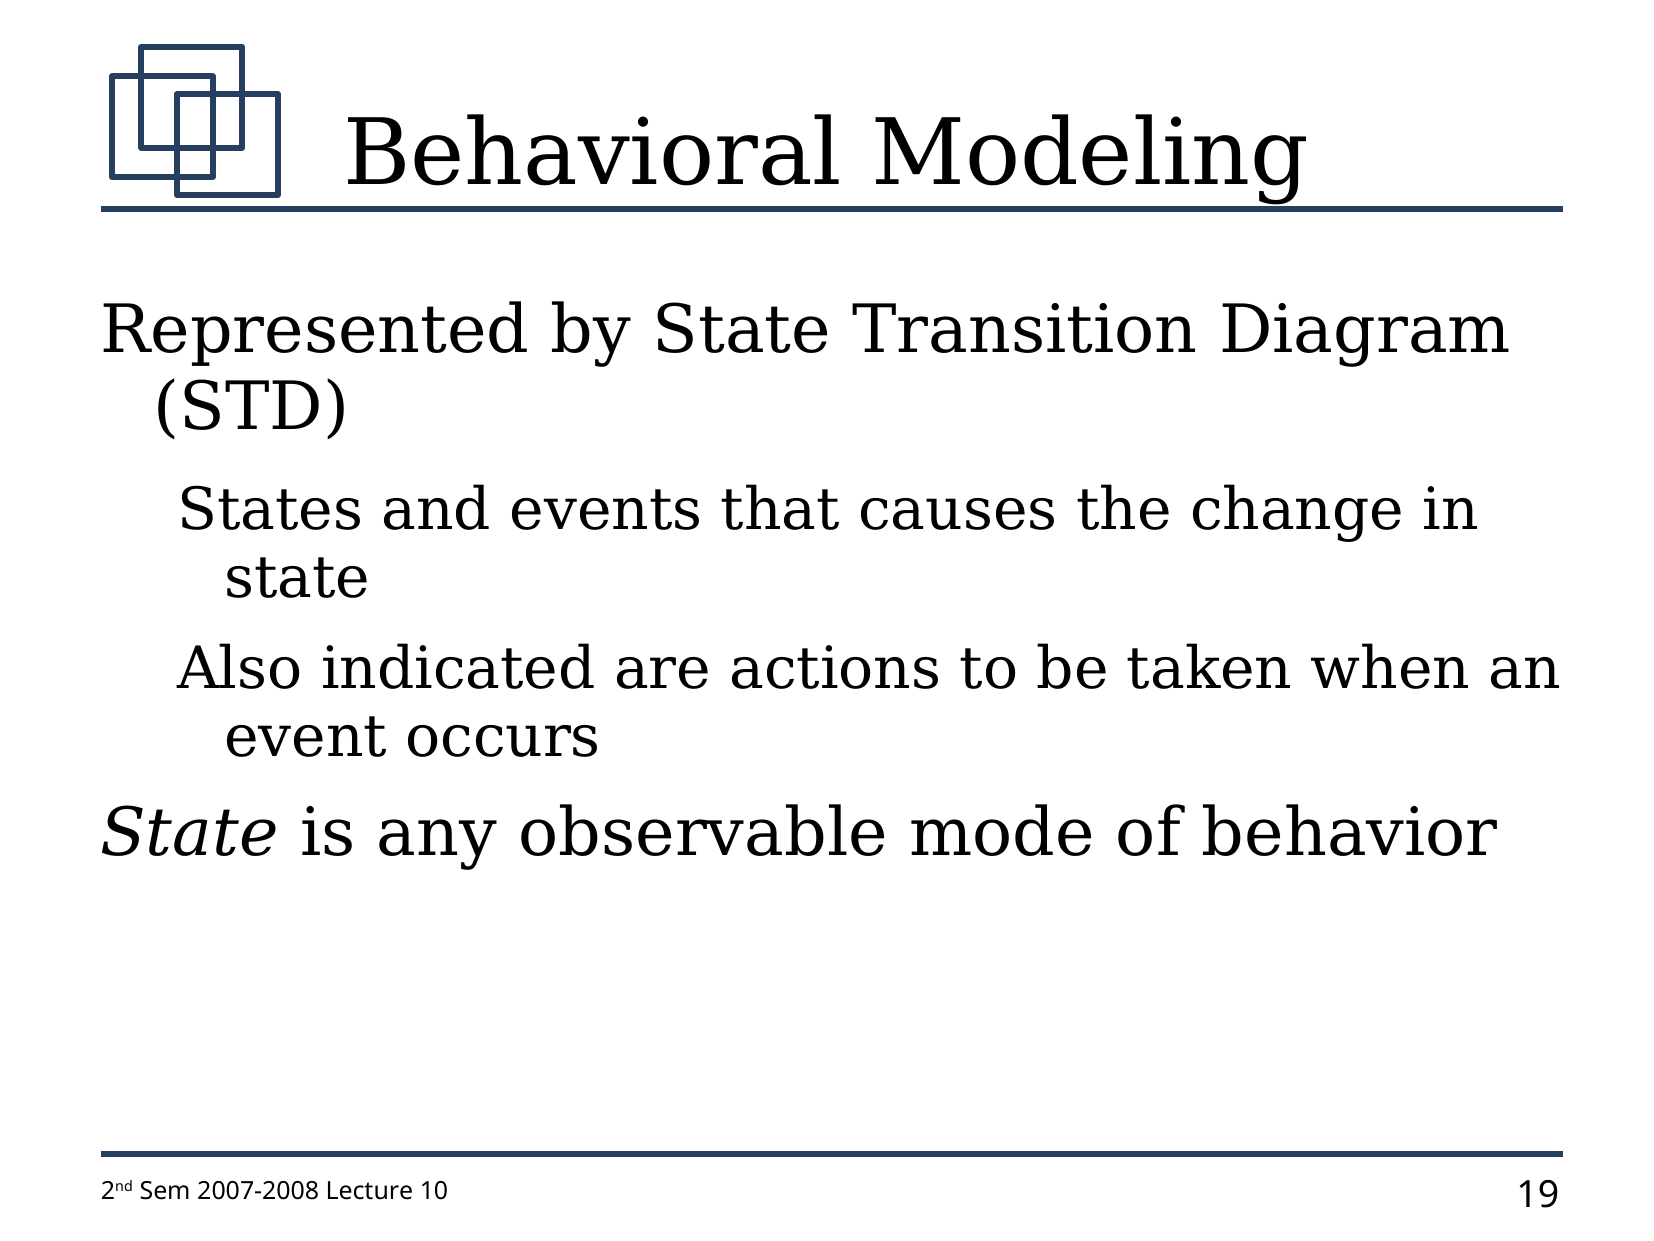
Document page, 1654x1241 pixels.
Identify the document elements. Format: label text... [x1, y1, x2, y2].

list Represented by State Transition Diagram (STD) States and events that causes the change in state Also indicated are actions to be taken when an event occurs State is any observable mode of behavior [82, 290, 1571, 1109]
title Behavioral Modeling [82, 49, 1571, 257]
